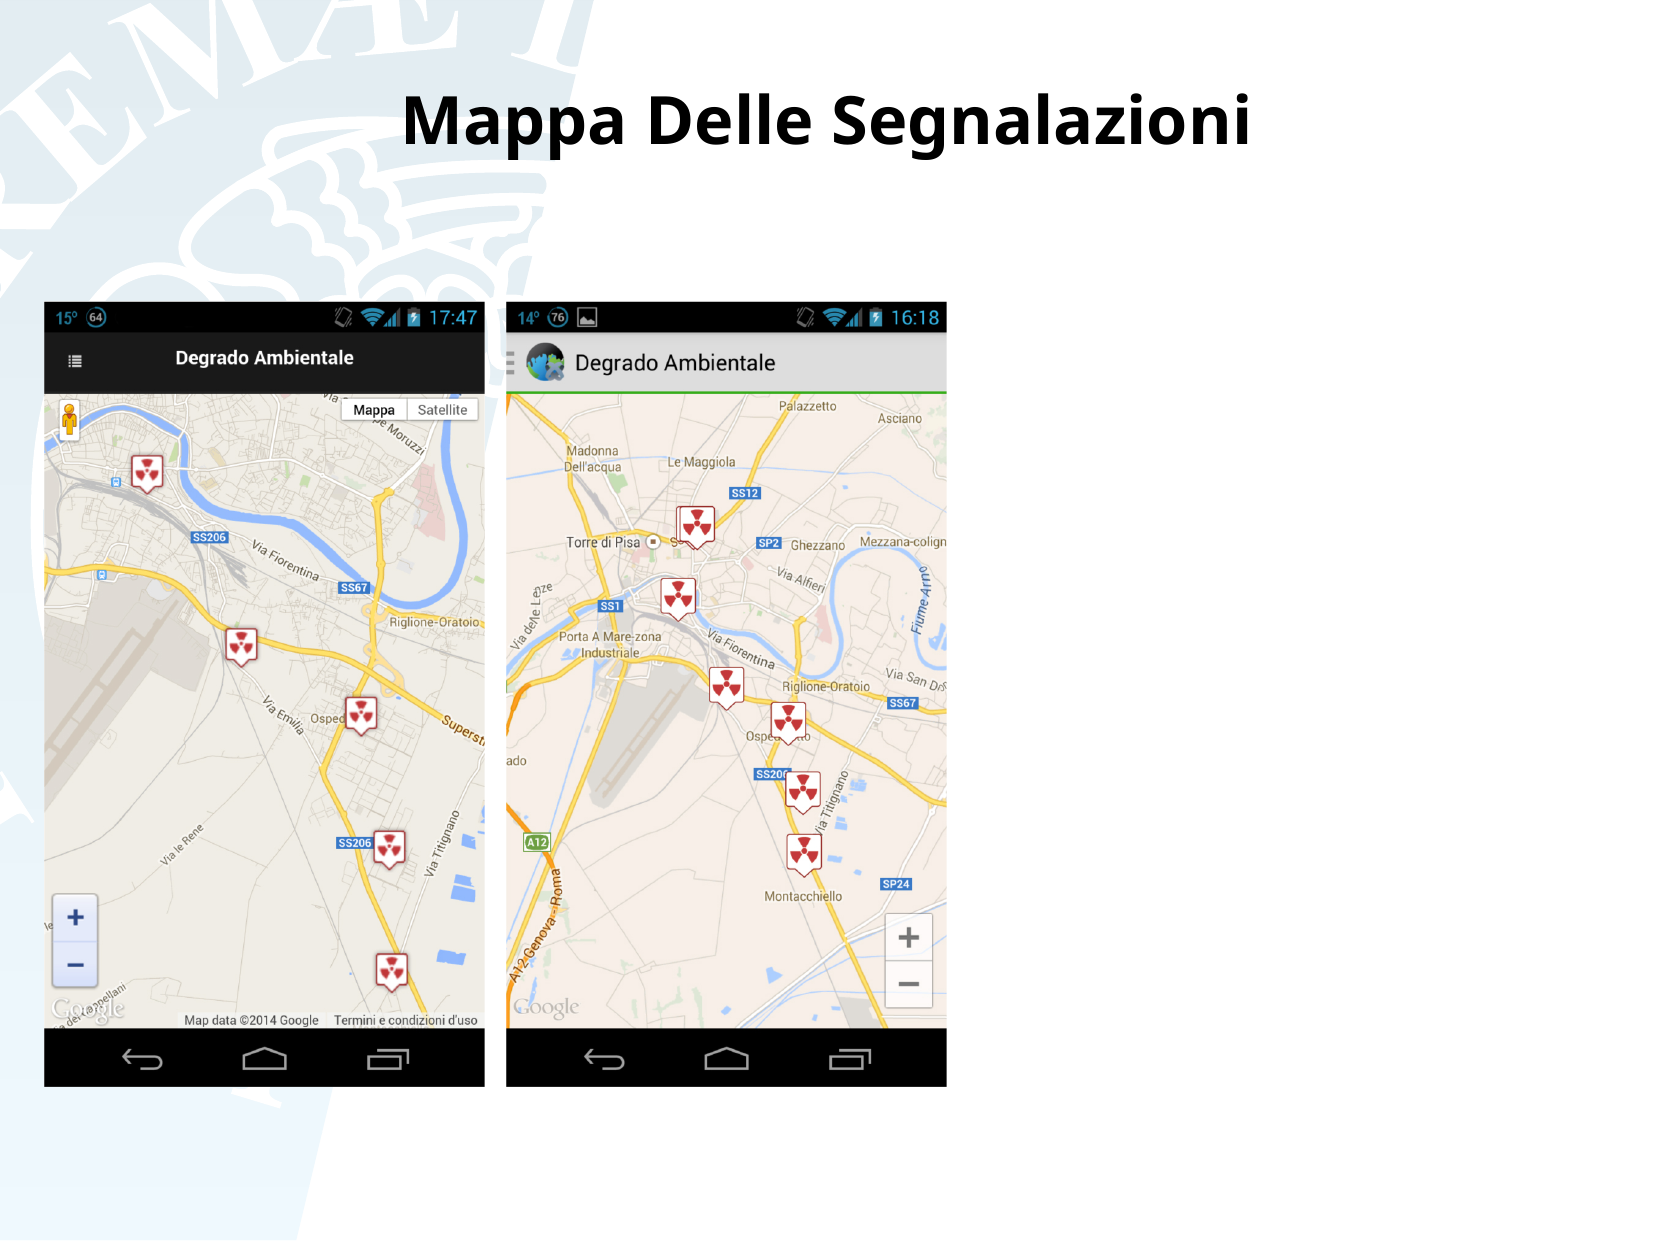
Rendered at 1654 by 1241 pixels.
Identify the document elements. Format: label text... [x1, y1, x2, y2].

title Mappa Delle Segnalazioni [59, 59, 1595, 178]
picture [506, 301, 947, 1087]
picture [44, 301, 485, 1087]
